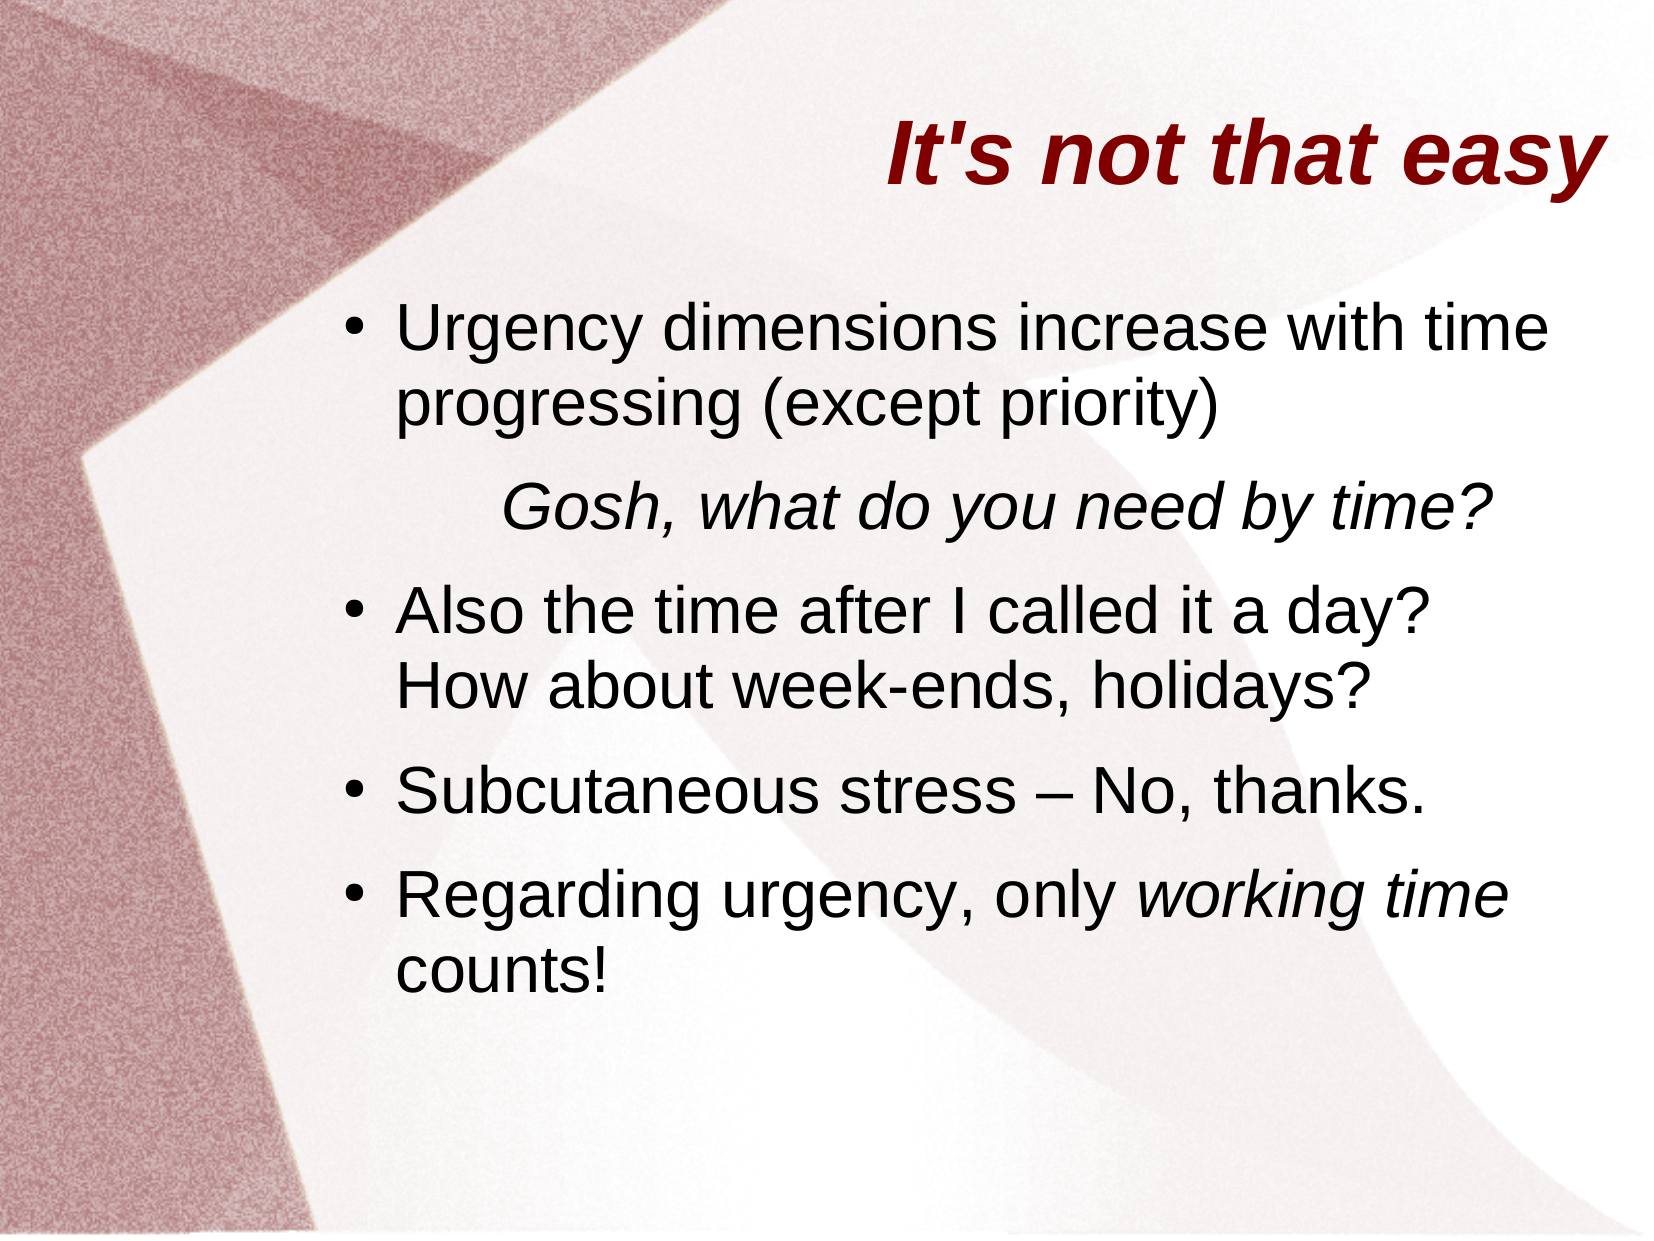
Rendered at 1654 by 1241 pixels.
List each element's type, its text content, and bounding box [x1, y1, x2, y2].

title It's not that easy [596, 49, 1607, 257]
list Urgency dimensions increase with time progressing (except priority) Gosh, what do you need by time? Also the time after I called it a day? How about week-ends, holidays? Subcutaneous stress – No, thanks. Regarding urgency, only working time counts! [324, 290, 1601, 1010]
picture [0, 0, 1654, 1241]
